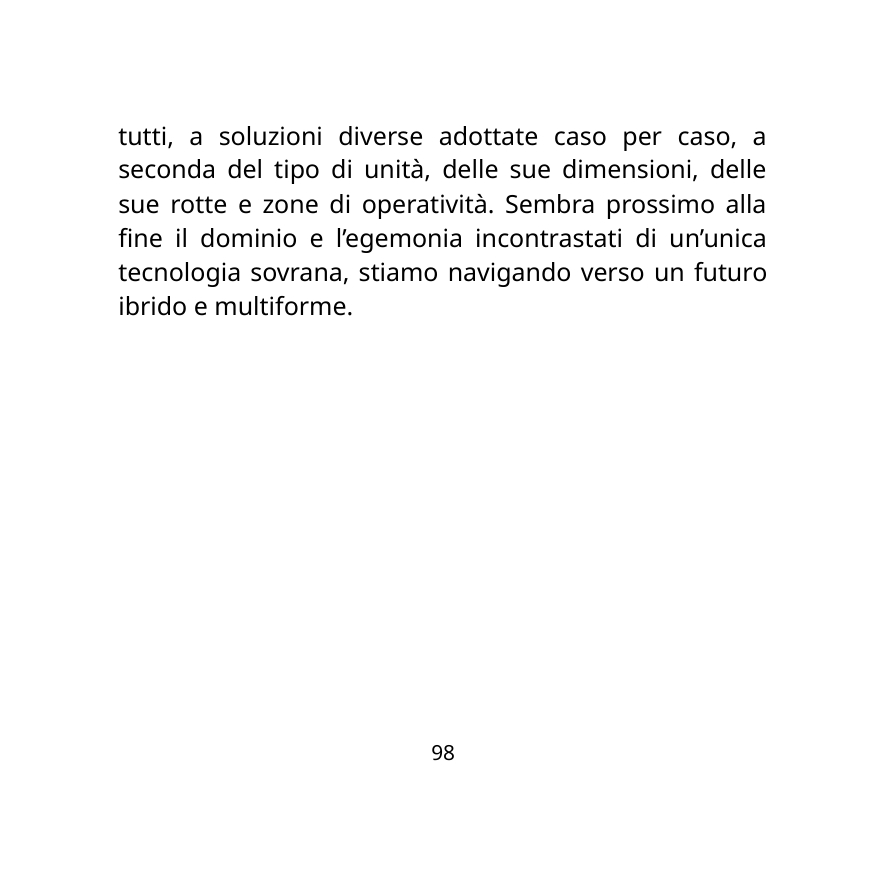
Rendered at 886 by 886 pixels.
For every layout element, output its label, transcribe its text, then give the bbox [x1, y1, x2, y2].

text tutti, a soluzioni diverse adottate caso per caso, a seconda del tipo di unità, delle sue dimensioni, delle sue rotte e zone di operatività. Sembra prossimo alla fine il dominio e l’egemonia incontrastati di un’unica tecnologia sovrana, stiamo navigando verso un futuro ibrido e multiforme. [118, 118, 768, 322]
